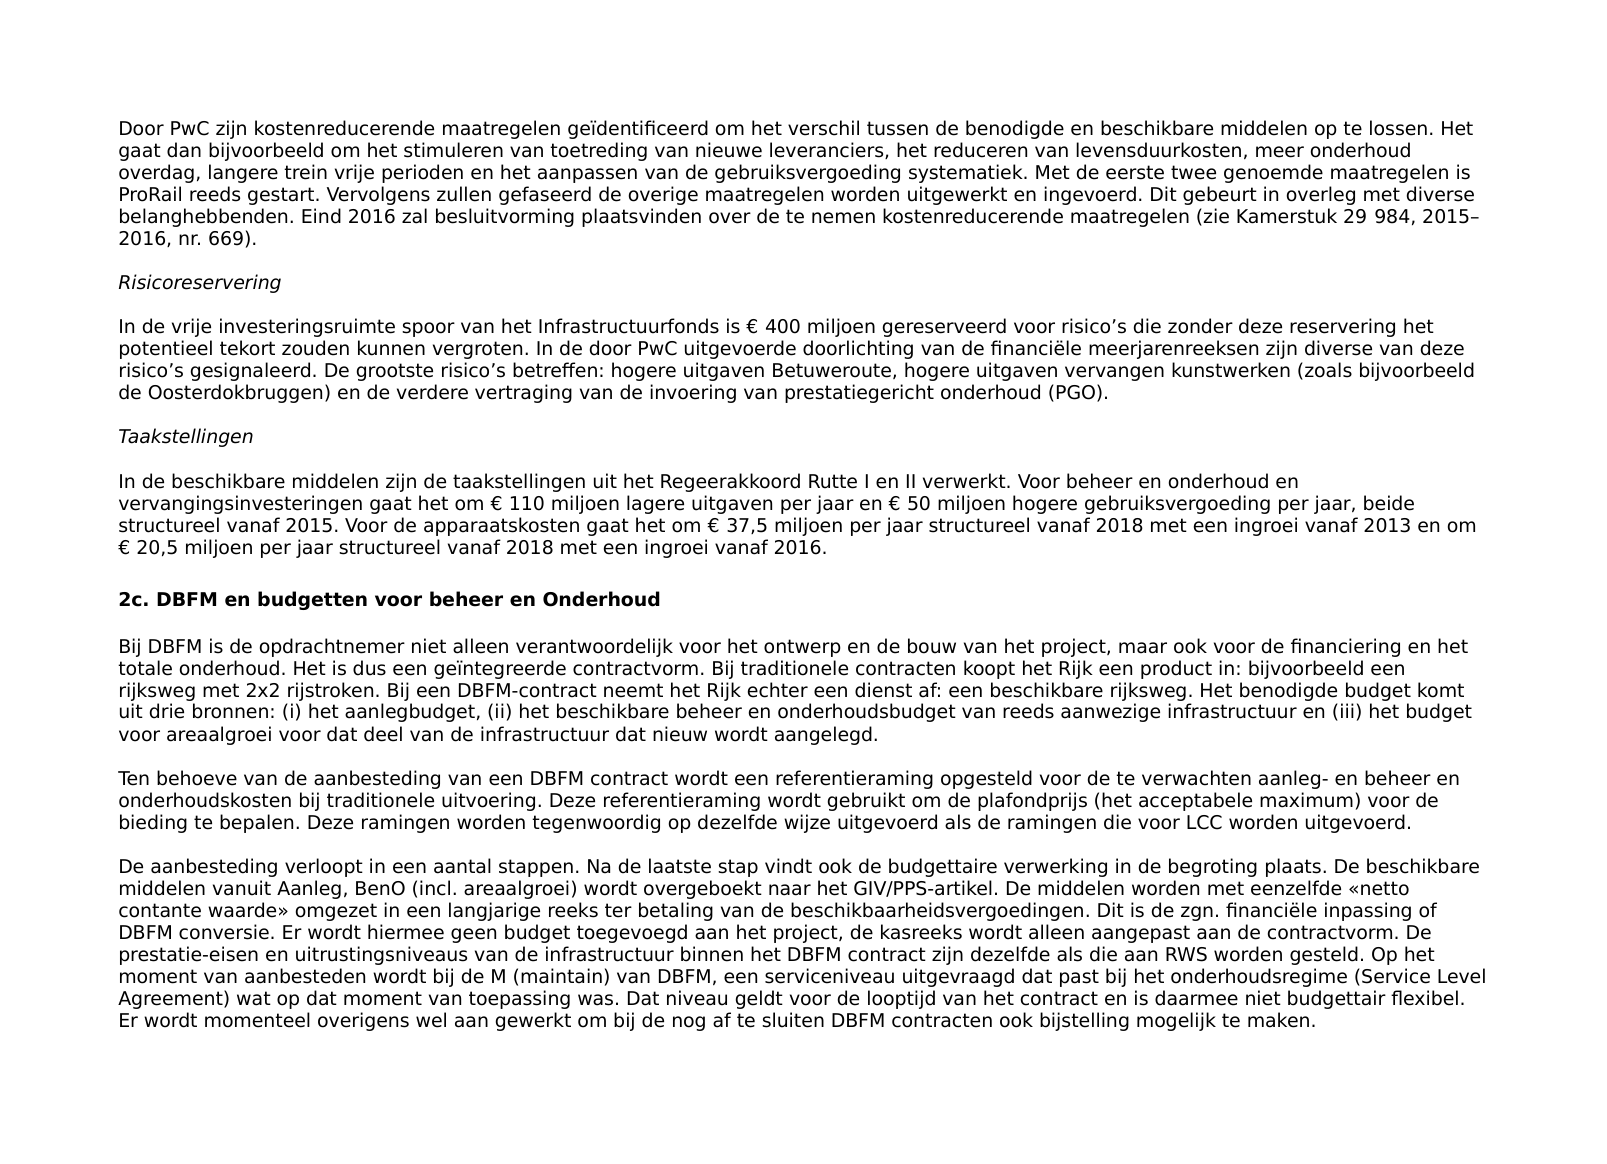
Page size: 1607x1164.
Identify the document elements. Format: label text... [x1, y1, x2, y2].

text In de beschikbare middelen zijn de taakstellingen uit het Regeerakkoord Rutte I en II verwerkt. Voor beheer en onderhoud en vervangingsinvesteringen gaat het om € 110 miljoen lagere uitgaven per jaar en € 50 miljoen hogere gebruiksvergoeding per jaar, beide structureel vanaf 2015. Voor de apparaatskosten gaat het om € 37,5 miljoen per jaar structureel vanaf 2018 met een ingroei vanaf 2013 en om € 20,5 miljoen per jaar structureel vanaf 2018 met een ingroei vanaf 2016. [118, 471, 1488, 558]
text De aanbesteding verloopt in een aantal stappen. Na de laatste stap vindt ook de budgettaire verwerking in de begroting plaats. De beschikbare middelen vanuit Aanleg, BenO (incl. areaalgroei) wordt overgeboekt naar het GIV/PPS-artikel. De middelen worden met eenzelfde «netto contante waarde» omgezet in een langjarige reeks ter betaling van de beschikbaarheidsvergoedingen. Dit is de zgn. financiële inpassing of DBFM conversie. Er wordt hiermee geen budget toegevoegd aan het project, de kasreeks wordt alleen aangepast aan de contractvorm. De prestatie-eisen en uitrustingsniveaus van de infrastructuur binnen het DBFM contract zijn dezelfde als die aan RWS worden gesteld. Op het moment van aanbesteden wordt bij de M (maintain) van DBFM, een serviceniveau uitgevraagd dat past bij het onderhoudsregime (Service Level Agreement) wat op dat moment van toepassing was. Dat niveau geldt voor de looptijd van het contract en is daarmee niet budgettair flexibel. Er wordt momenteel overigens wel aan gewerkt om bij de nog af te sluiten DBFM contracten ook bijstelling mogelijk te maken. [118, 856, 1488, 1032]
text Door PwC zijn kostenreducerende maatregelen geïdentificeerd om het verschil tussen de benodigde en beschikbare middelen op te lossen. Het gaat dan bijvoorbeeld om het stimuleren van toetreding van nieuwe leveranciers, het reduceren van levensduurkosten, meer onderhoud overdag, langere trein vrije perioden en het aanpassen van de gebruiksvergoeding systematiek. Met de eerste twee genoemde maatregelen is ProRail reeds gestart. Vervolgens zullen gefaseerd de overige maatregelen worden uitgewerkt en ingevoerd. Dit gebeurt in overleg met diverse belanghebbenden. Eind 2016 zal besluitvorming plaatsvinden over de te nemen kostenreducerende maatregelen (zie Kamerstuk 29 984, 2015–2016, nr. 669). [118, 118, 1488, 250]
subtitle Taakstellingen [118, 426, 1488, 448]
text Bij DBFM is de opdrachtnemer niet alleen verantwoordelijk voor het ontwerp en de bouw van het project, maar ook voor de financiering en het totale onderhoud. Het is dus een geïntegreerde contractvorm. Bij traditionele contracten koopt het Rijk een product in: bijvoorbeeld een rijksweg met 2x2 rijstroken. Bij een DBFM-contract neemt het Rijk echter een dienst af: een beschikbare rijksweg. Het benodigde budget komt uit drie bronnen: (i) het aanlegbudget, (ii) het beschikbare beheer en onderhoudsbudget van reeds aanwezige infrastructuur en (iii) het budget voor areaalgroei voor dat deel van de infrastructuur dat nieuw wordt aangelegd. [118, 636, 1488, 745]
subtitle Risicoreservering [118, 272, 1488, 294]
text In de vrije investeringsruimte spoor van het Infrastructuurfonds is € 400 miljoen gereserveerd voor risico’s die zonder deze reservering het potentieel tekort zouden kunnen vergroten. In de door PwC uitgevoerde doorlichting van de financiële meerjarenreeksen zijn diverse van deze risico’s gesignaleerd. De grootste risico’s betreffen: hogere uitgaven Betuweroute, hogere uitgaven vervangen kunstwerken (zoals bijvoorbeeld de Oosterdokbruggen) en de verdere vertraging van de invoering van prestatiegericht onderhoud (PGO). [118, 316, 1488, 404]
subtitle 2c. DBFM en budgetten voor beheer en Onderhoud [118, 588, 1488, 611]
text Ten behoeve van de aanbesteding van een DBFM contract wordt een referentieraming opgesteld voor de te verwachten aanleg- en beheer en onderhoudskosten bij traditionele uitvoering. Deze referentieraming wordt gebruikt om de plafondprijs (het acceptabele maximum) voor de bieding te bepalen. Deze ramingen worden tegenwoordig op dezelfde wijze uitgevoerd als de ramingen die voor LCC worden uitgevoerd. [118, 768, 1488, 833]
